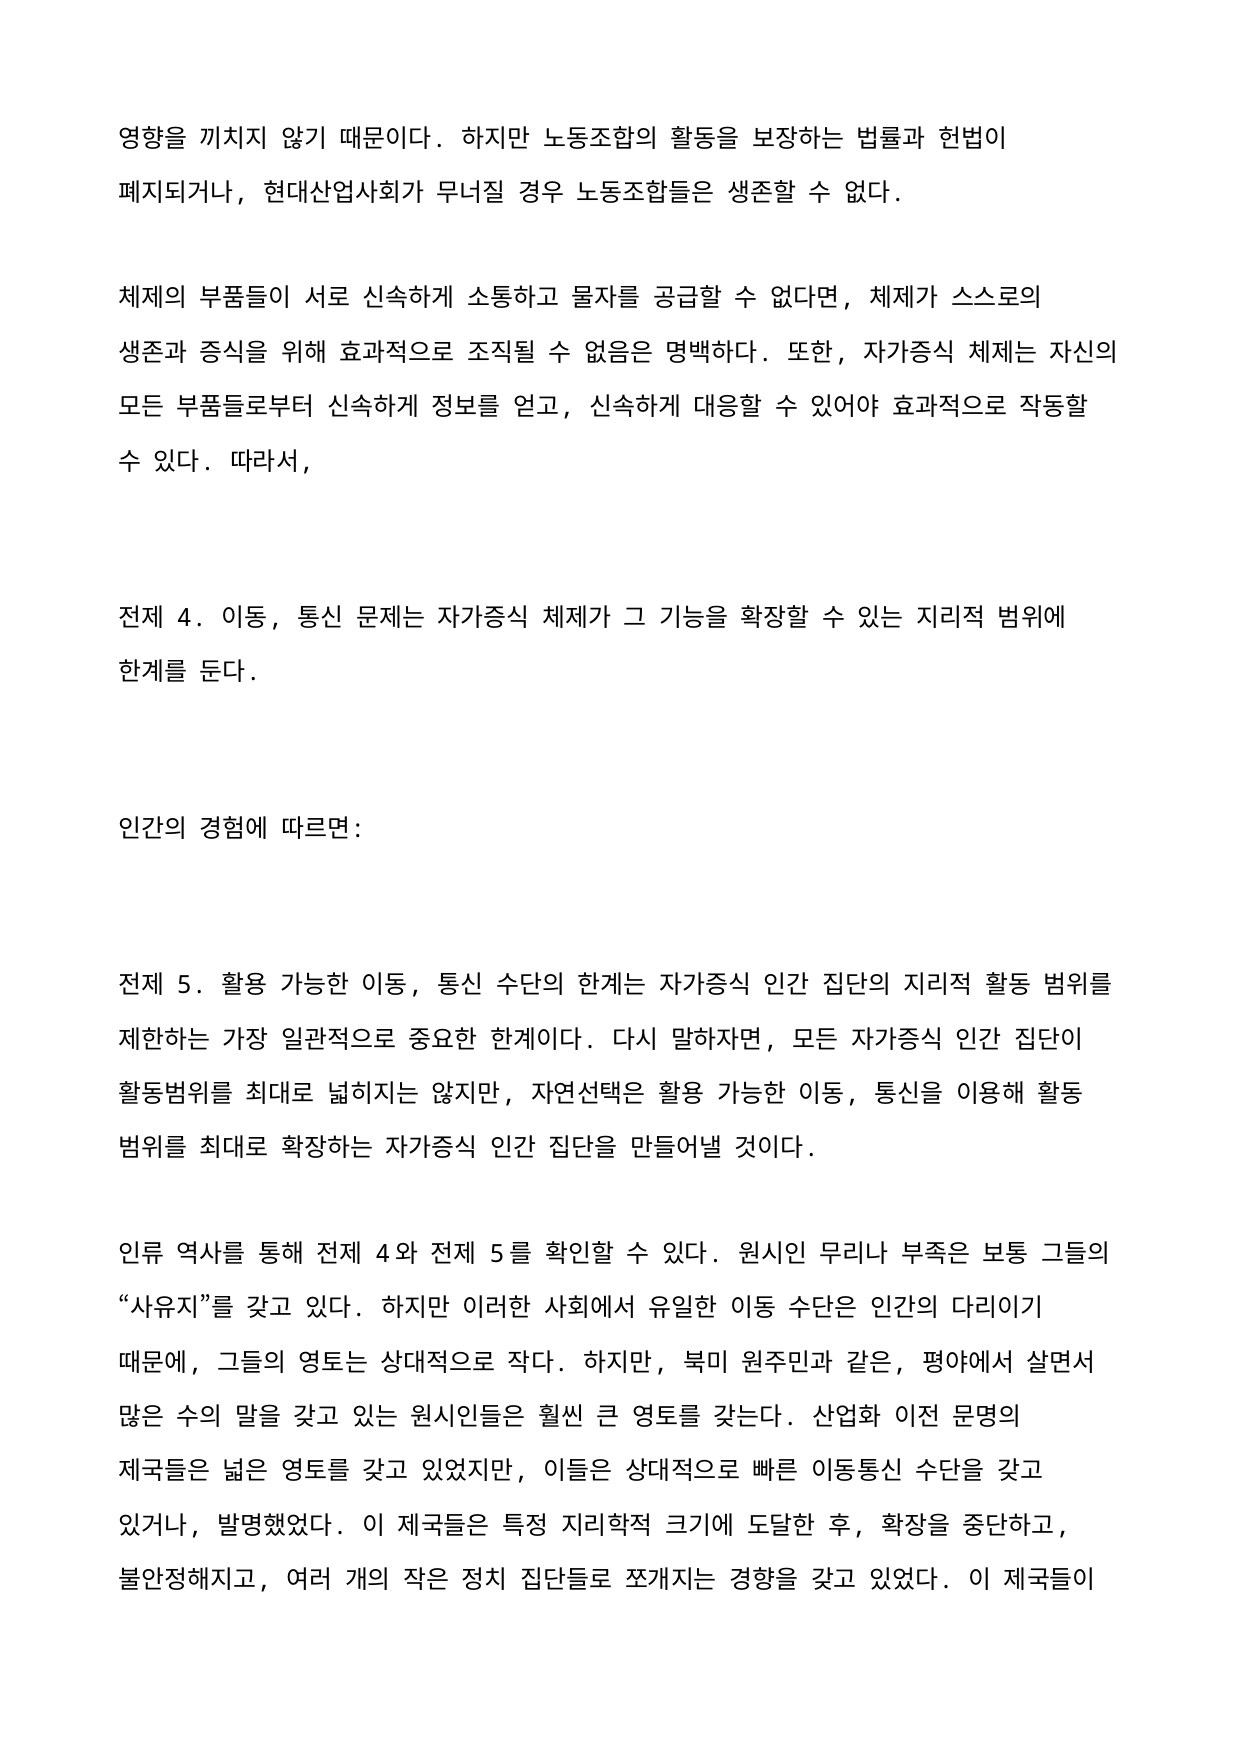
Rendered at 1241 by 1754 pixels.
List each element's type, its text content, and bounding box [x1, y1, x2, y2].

text 전제 5. 활용 가능한 이동, 통신 수단의 한계는 자가증식 인간 집단의 지리적 활동 범위를 제한하는 가장 일관적으로 중요한 한계이다. 다시 말하자면, 모든 자가증식 인간 집단이 활동범위를 최대로 넓히지는 않지만, 자연선택은 활용 가능한 이동, 통신을 이용해 활동 범위를 최대로 확장하는 자가증식 인간 집단을 만들어낼 것이다. [118, 965, 1122, 1164]
text 인류 역사를 통해 전제 4와 전제 5를 확인할 수 있다. 원시인 무리나 부족은 보통 그들의 “사유지”를 갖고 있다. 하지만 이러한 사회에서 유일한 이동 수단은 인간의 다리이기 때문에, 그들의 영토는 상대적으로 작다. 하지만, 북미 원주민과 같은, 평야에서 살면서 많은 수의 말을 갖고 있는 원시인들은 훨씬 큰 영토를 갖는다. 산업화 이전 문명의 제국들은 넓은 영토를 갖고 있었지만, 이들은 상대적으로 빠른 이동통신 수단을 갖고 있거나, 발명했었다. 이 제국들은 특정 지리학적 크기에 도달한 후, 확장을 중단하고, 불안정해지고, 여러 개의 작은 정치 집단들로 쪼개지는 경향을 갖고 있었다. 이 제국들이 [118, 1233, 1122, 1596]
text 전제 4. 이동, 통신 문제는 자가증식 체제가 그 기능을 확장할 수 있는 지리적 범위에 한계를 둔다. [118, 597, 1122, 688]
text 인간의 경험에 따르면: [118, 808, 1122, 844]
text 체제의 부품들이 서로 신속하게 소통하고 물자를 공급할 수 없다면, 체제가 스스로의 생존과 증식을 위해 효과적으로 조직될 수 없음은 명백하다. 또한, 자가증식 체제는 자신의 모든 부품들로부터 신속하게 정보를 얻고, 신속하게 대응할 수 있어야 효과적으로 작동할 수 있다. 따라서, [118, 278, 1122, 477]
text 영향을 끼치지 않기 때문이다. 하지만 노동조합의 활동을 보장하는 법률과 헌법이 폐지되거나, 현대산업사회가 무너질 경우 노동조합들은 생존할 수 없다. [118, 118, 1122, 209]
